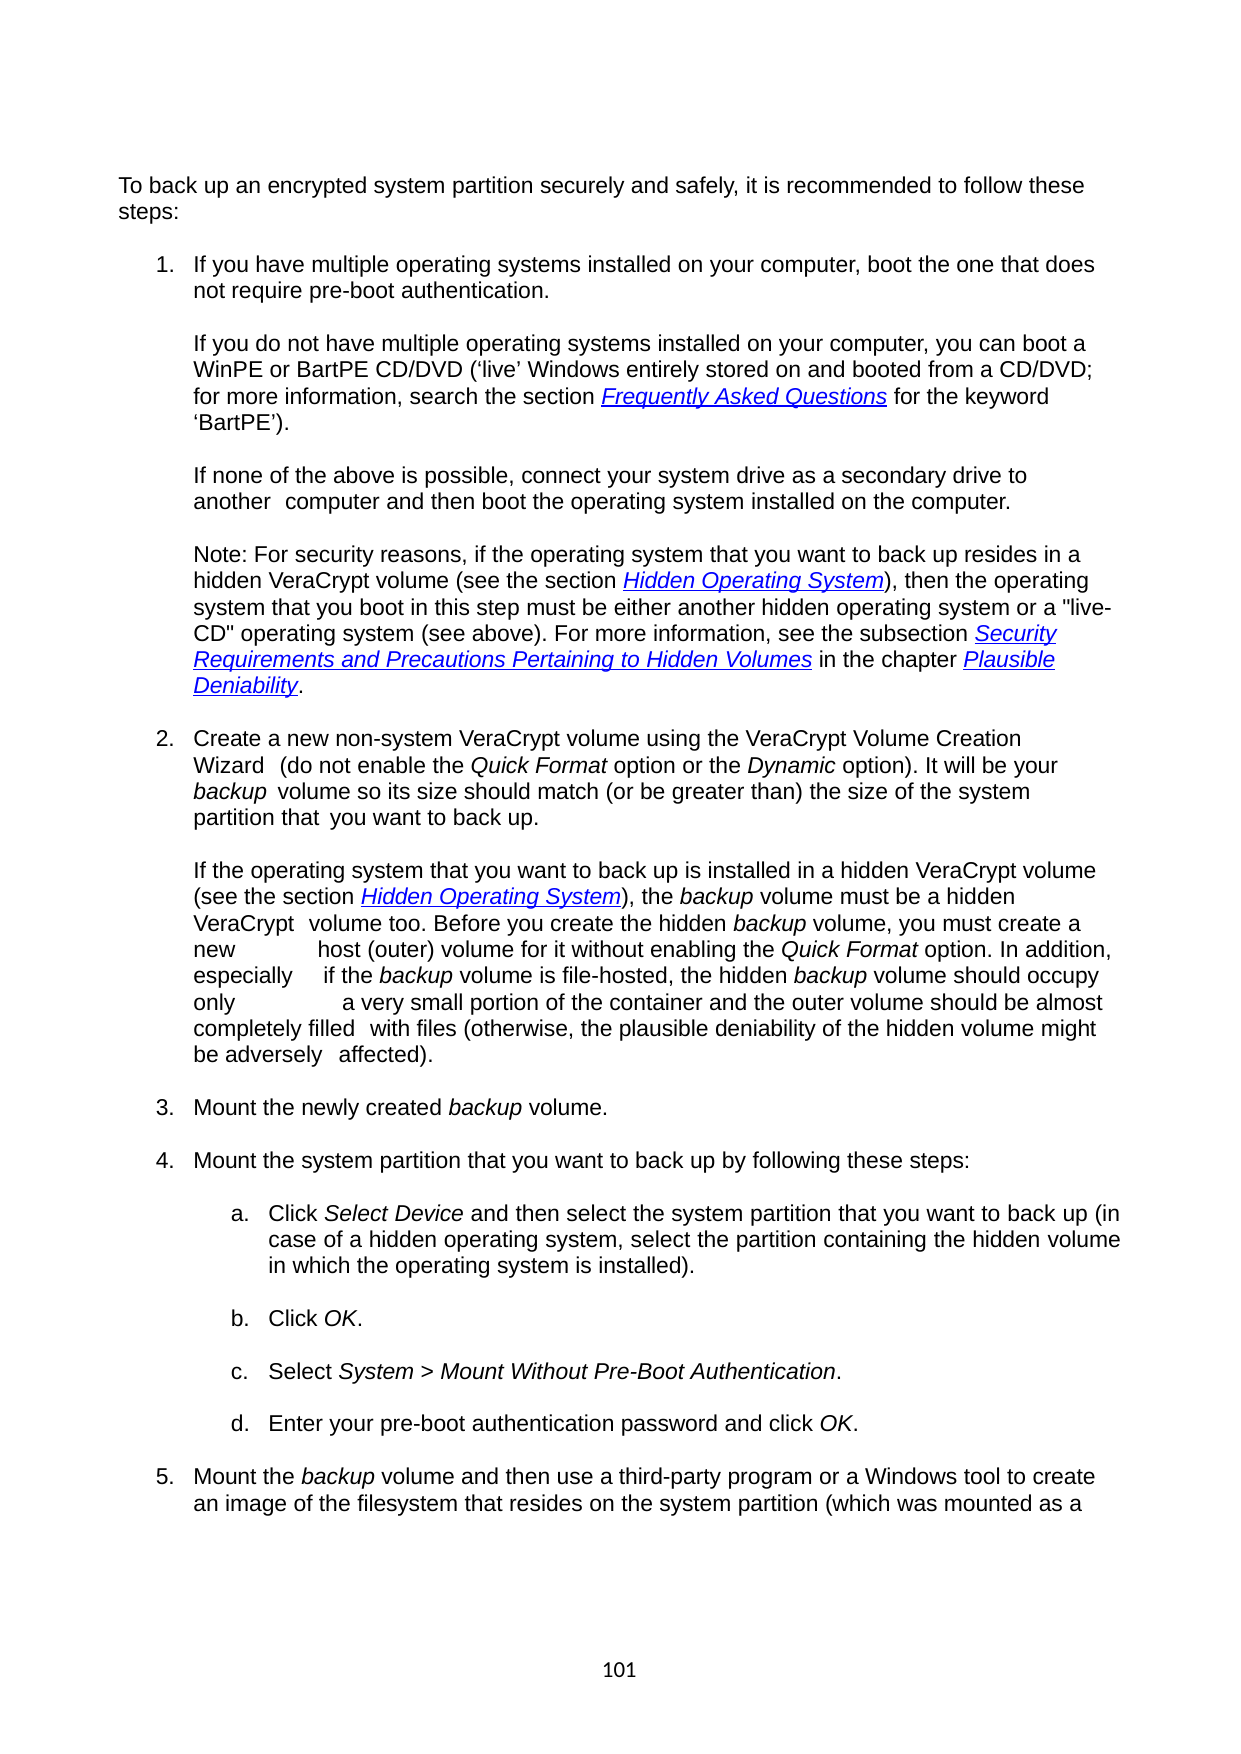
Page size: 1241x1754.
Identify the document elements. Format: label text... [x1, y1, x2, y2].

list Click OK. [231, 1305, 1132, 1331]
list Enter your pre-boot authentication password and click OK. [231, 1410, 1132, 1437]
text To back up an encrypted system partition securely and safely, it is recommended to follow these steps: [118, 172, 1112, 224]
list Mount the system partition that you want to back up by following these steps: [156, 1147, 1132, 1173]
text If none of the above is possible, connect your system drive as a secondary drive to another computer and then boot the operating system installed on the computer. [193, 462, 1109, 514]
text Note: For security reasons, if the operating system that you want to back up resides in a hidden VeraCrypt volume (see the section Hidden Operating System), then the operating system that you boot in this step must be either another hidden operating system or a "live- CD" operating system (see above). For more information, see the subsection Security Requirements and Precautions Pertaining to Hidden Volumes in the chapter Plausible Deniability. [193, 541, 1112, 699]
list Mount the newly created backup volume. [156, 1094, 1132, 1121]
list Click Select Device and then select the system partition that you want to back up (in case of a hidden operating system, select the partition containing the hidden volume in which the operating system is installed). [231, 1199, 1121, 1279]
text If you do not have multiple operating systems installed on your computer, you can boot a WinPE or BartPE CD/DVD (‘live’ Windows entirely stored on and booted from a CD/DVD; for more information, search the section Frequently Asked Questions for the keyword ‘BartPE’). [193, 330, 1100, 435]
list If you have multiple operating systems installed on your computer, boot the one that does not require pre-boot authentication. [156, 251, 1099, 303]
list Create a new non-system VeraCrypt volume using the VeraCrypt Volume Creation Wizard (do not enable the Quick Format option or the Dynamic option). It will be your backup volume so its size should match (or be greater than) the size of the system partition that you want to back up. [156, 725, 1099, 831]
list Select System > Mount Without Pre-Boot Authentication. [231, 1358, 1132, 1384]
text If the operating system that you want to back up is installed in a hidden VeraCrypt volume (see the section Hidden Operating System), the backup volume must be a hidden VeraCrypt volume too. Before you create the hidden backup volume, you must create a new host (outer) volume for it without enabling the Quick Format option. In addition, especially if the backup volume is file-hosted, the hidden backup volume should occupy only a very small portion of the container and the outer volume should be almost completely filled with files (otherwise, the plausible deniability of the hidden volume might be adversely affected). [193, 857, 1115, 1068]
list Mount the backup volume and then use a third-party program or a Windows tool to create an image of the filesystem that resides on the system partition (which was mounted as a [156, 1463, 1099, 1516]
